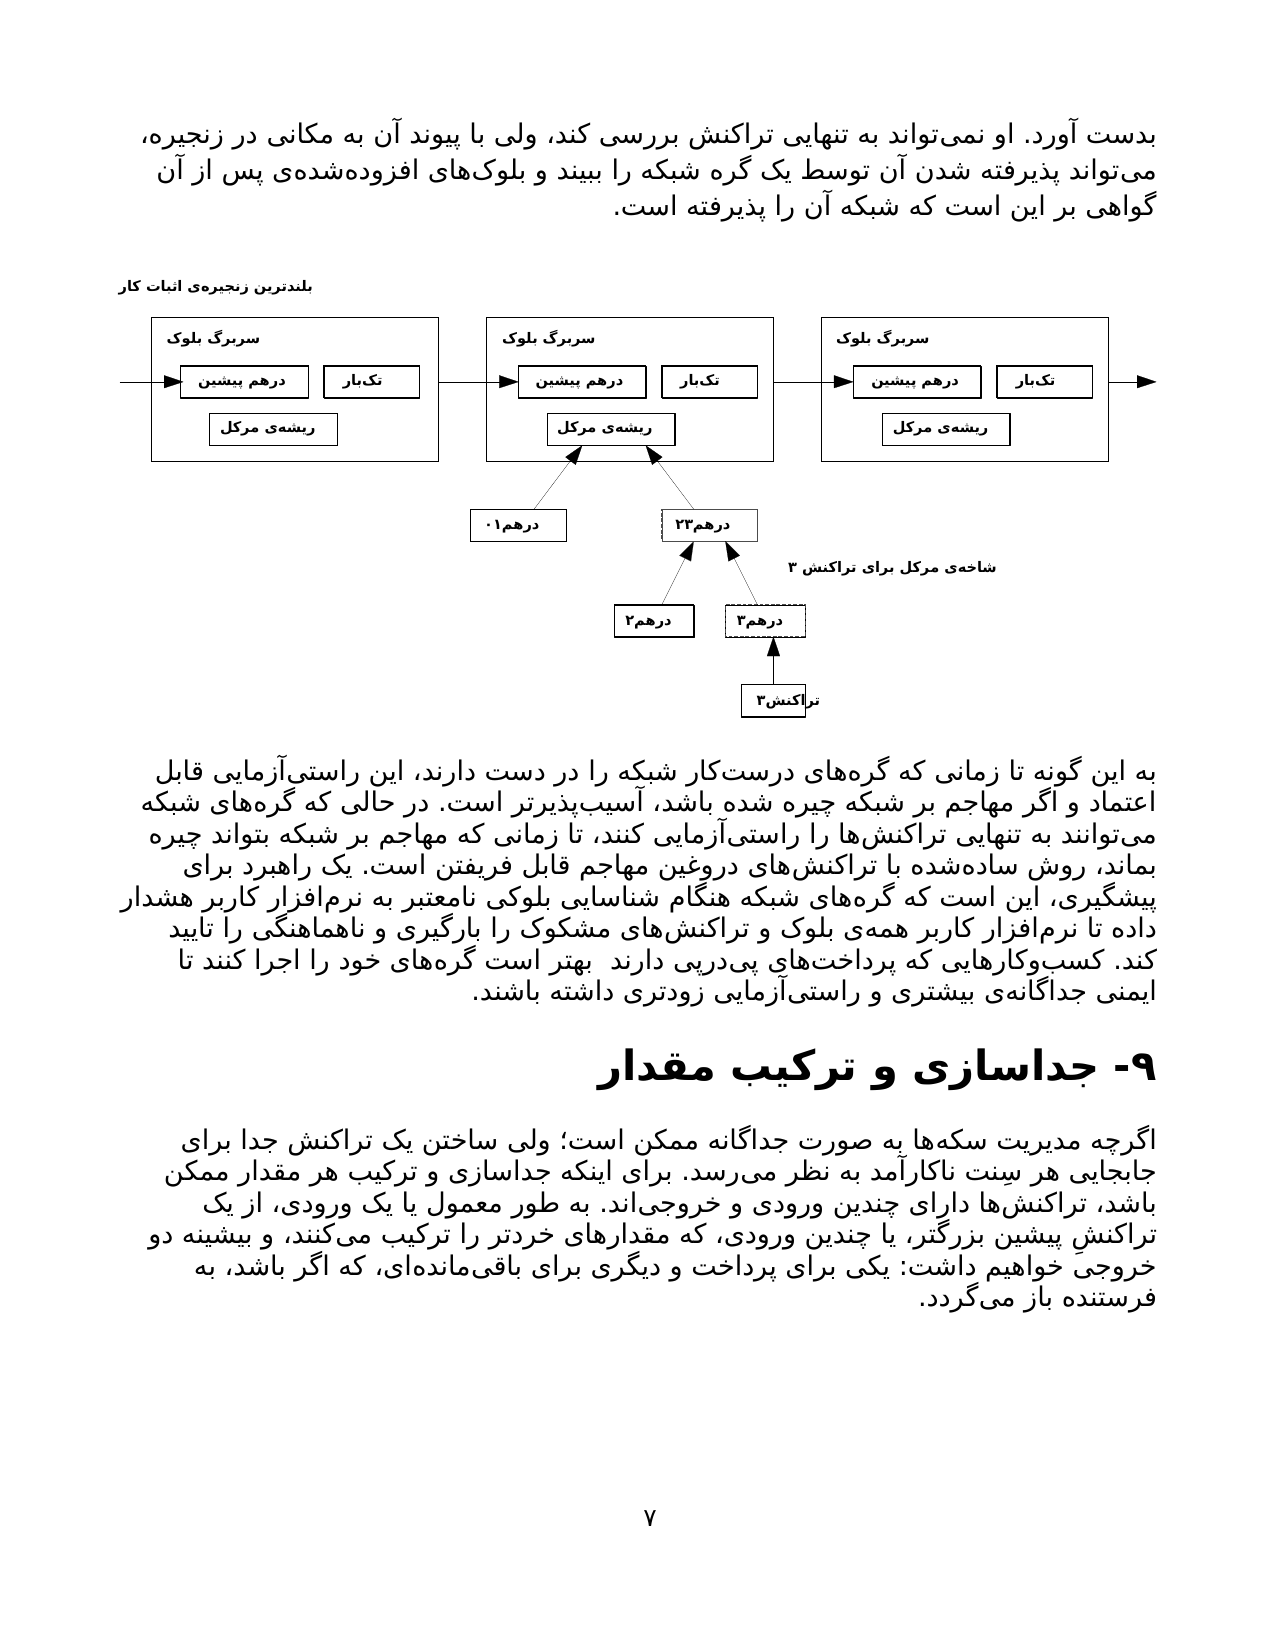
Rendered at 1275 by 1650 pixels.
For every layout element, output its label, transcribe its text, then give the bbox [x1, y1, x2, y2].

text به این گونه تا زمانی که گره‌های درست‌کار شبکه را در دست دارند، این راستی‌آزمایی قابل اعتماد و اگر مهاجم بر شبکه چیره شده باشد، آسیب‌پذیرتر است. در حالی که گره‌های شبکه می‌توانند به تنهایی تراکنش‌ها را راستی‌آزمایی کنند، تا زمانی که مهاجم بر شبکه بتواند چیره بماند، روش ساده‌شده‌ با تراکنش‌های دروغین مهاجم قابل فریفتن است. یک راهبرد برای پیشگیری، این است که گره‌های شبکه هنگام شناسایی بلوکی نامعتبر به نرم‌افزار کاربر هشدار داده تا نرم‌افزار کاربر همه‌ی بلوک و تراکنش‌های مشکوک را بارگیری و ناهماهنگی را تایید کند. کسب‌و‌کارهایی که پرداخت‌های پی‌درپی دارند بهتر است گره‌های خود را اجرا کنند تا ایمنی جداگانه‌ی بیشتری و راستی‌آزمایی زودتری داشته باشند. [118, 755, 1157, 1007]
text اگرچه مدیریت سکه‌ها به صورت جداگانه ممکن است؛ ولی ساختن یک تراکنش جدا برای جابجایی هر سِنت ناکارآمد به نظر می‌رسد. برای اینکه جداسازی و ترکیب هر مقدار ممکن باشد، تراکنش‌ها دارای چندین ورودی و خروجی‌اند. به طور معمول یا یک ورودی، از یک تراکنشِ پیشین بزرگتر، یا چندین ورودی، که مقدار‌های خردتر را ترکیب می‌کنند، و بیشینه دو خروجی خواهیم داشت: یکی برای پرداخت و دیگری برای باقی‌مانده‌ای، که اگر باشد، به فرستنده باز می‌گردد. [118, 1124, 1157, 1313]
text ۹- جداسازی و ترکیب مقدار [118, 1041, 1157, 1090]
text بدست آورد. او نمی‌تواند به تنهایی تراکنش بررسی کند، ولی با پیوند آن به مکانی در زنجیره، می‌تواند پذیرفته شدن آن توسط یک گره شبکه را ببیند و بلوک‌های افزوده‌شده‌ی پس از آن گواهی بر این است که شبکه آن را پذیرفته است. [118, 118, 1157, 222]
